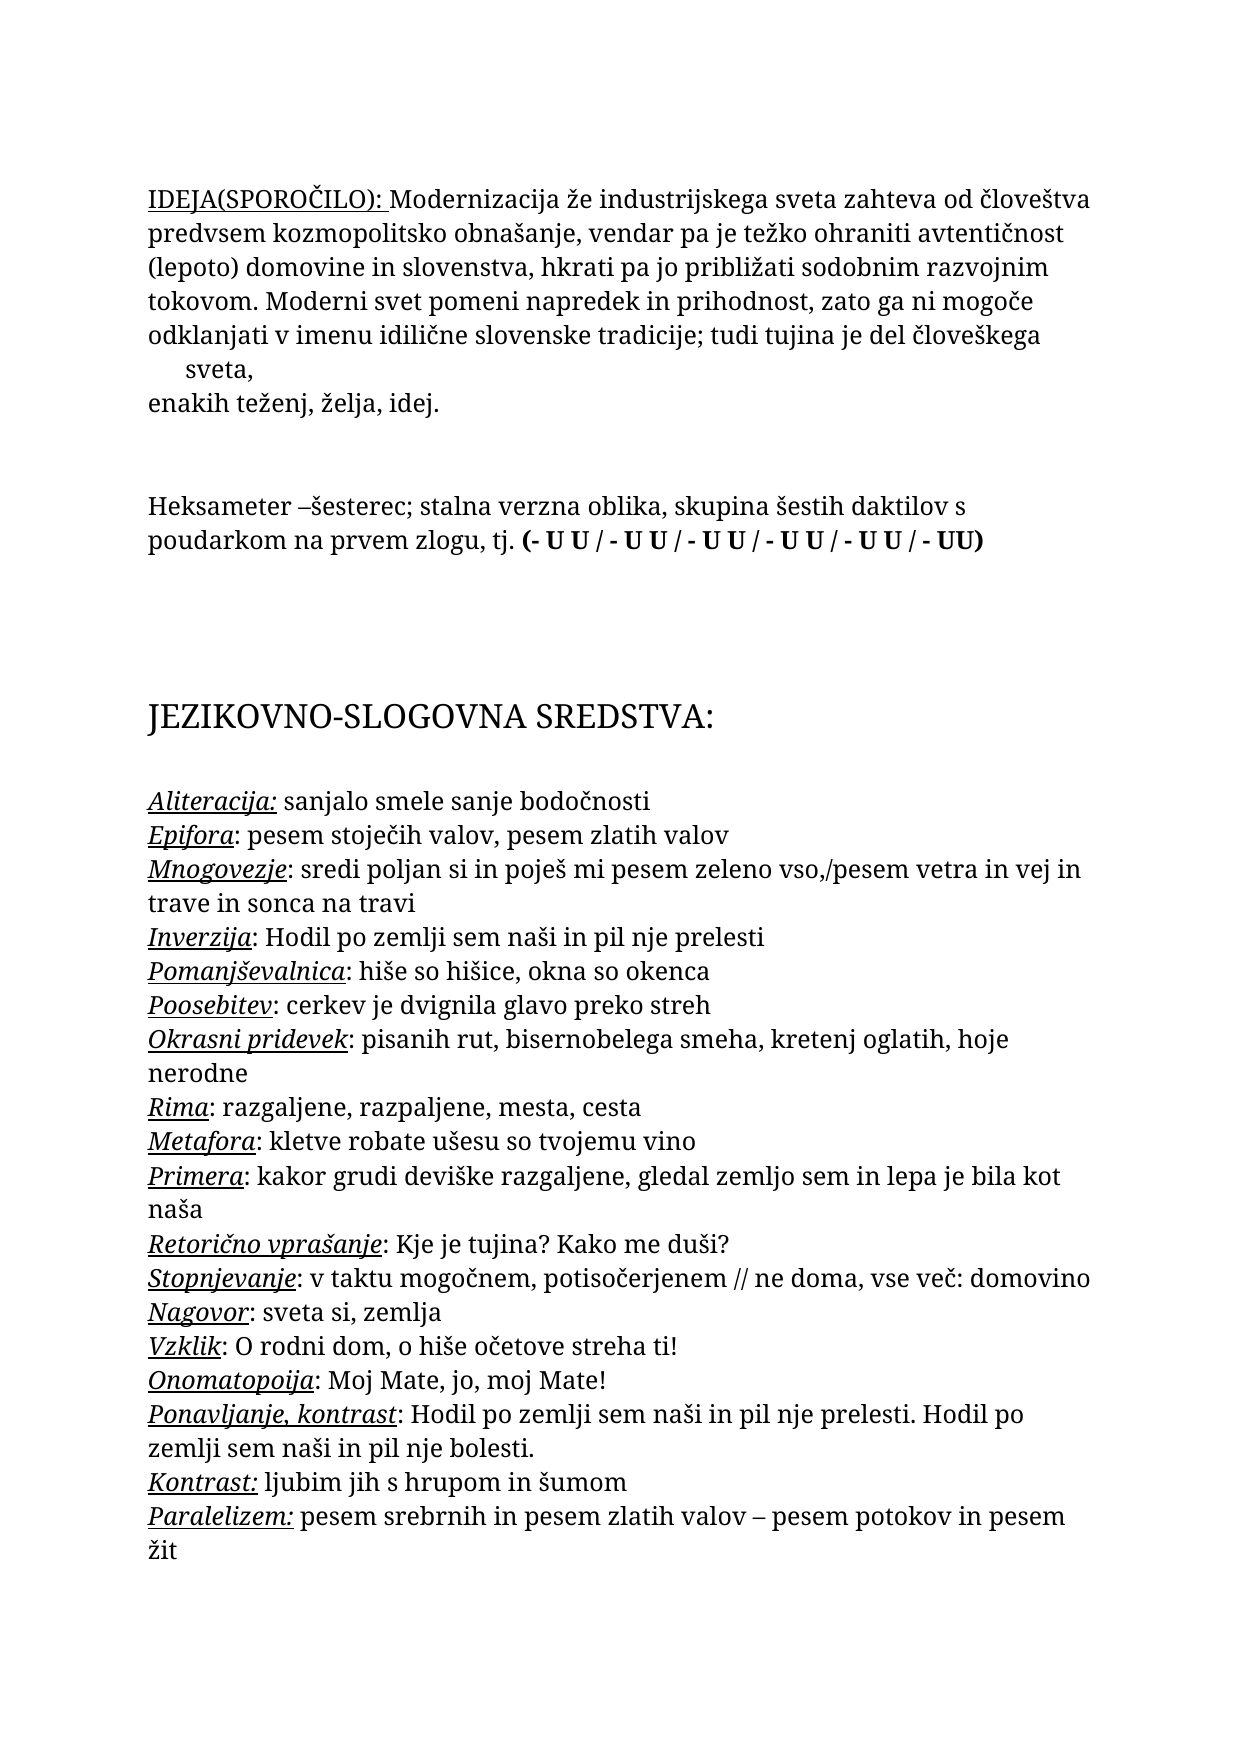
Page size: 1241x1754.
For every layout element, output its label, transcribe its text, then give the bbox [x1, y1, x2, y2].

text Paralelizem: pesem srebrnih in pesem zlatih valov – pesem potokov in pesem žit [148, 1499, 1093, 1567]
text Mnogovezje: sredi poljan si in poješ mi pesem zeleno vso,/pesem vetra in vej in trave in sonca na travi [148, 852, 1093, 920]
text Rima: razgaljene, razpaljene, mesta, cesta [148, 1090, 1093, 1124]
text Okrasni pridevek: pisanih rut, bisernobelega smeha, kretenj oglatih, hoje nerodne [148, 1022, 1093, 1090]
text Pomanjševalnica: hiše so hišice, okna so okenca [148, 954, 1093, 988]
text Vzklik: O rodni dom, o hiše očetove streha ti! [148, 1328, 1093, 1362]
text Ponavljanje, kontrast: Hodil po zemlji sem naši in pil nje prelesti. Hodil po zemlji sem naši in pil nje bolesti. [148, 1397, 1093, 1465]
text Retorično vprašanje: Kje je tujina? Kako me duši? [148, 1226, 1093, 1260]
text Stopnjevanje: v taktu mogočnem, potisočerjenem // ne doma, vse več: domovino [148, 1260, 1093, 1294]
text Nagovor: sveta si, zemlja [148, 1294, 1093, 1328]
text Primera: kakor grudi deviške razgaljene, gledal zemljo sem in lepa je bila kot naša [148, 1158, 1093, 1226]
text Kontrast: ljubim jih s hrupom in šumom [148, 1465, 1093, 1499]
text predvsem kozmopolitsko obnašanje, vendar pa je težko ohraniti avtentičnost [148, 216, 1093, 250]
text odklanjati v imenu idilične slovenske tradicije; tudi tujina je del človeškega sveta, [148, 318, 1093, 386]
text Inverzija: Hodil po zemlji sem naši in pil nje prelesti [148, 920, 1093, 954]
text (lepoto) domovine in slovenstva, hkrati pa jo približati sodobnim razvojnim [148, 250, 1093, 284]
text Epifora: pesem stoječih valov, pesem zlatih valov [148, 817, 1093, 852]
text Poosebitev: cerkev je dvignila glavo preko streh [148, 988, 1093, 1022]
text JEZIKOVNO-SLOGOVNA SREDSTVA: [148, 693, 1093, 738]
text IDEJA(SPOROČILO): Modernizacija že industrijskega sveta zahteva od človeštva [148, 182, 1093, 216]
text Onomatopoija: Moj Mate, jo, moj Mate! [148, 1362, 1093, 1397]
text tokovom. Moderni svet pomeni napredek in prihodnost, zato ga ni mogoče [148, 284, 1093, 318]
text enakih teženj, želja, idej. [148, 386, 1093, 420]
text Heksameter –šesterec; stalna verzna oblika, skupina šestih daktilov s poudarkom na prvem zlogu, tj. (- U U / - U U / - U U / - U U / - U U / - UU) [148, 488, 1093, 556]
text Aliteracija: sanjalo smele sanje bodočnosti [148, 783, 1093, 817]
text Metafora: kletve robate ušesu so tvojemu vino [148, 1124, 1093, 1158]
